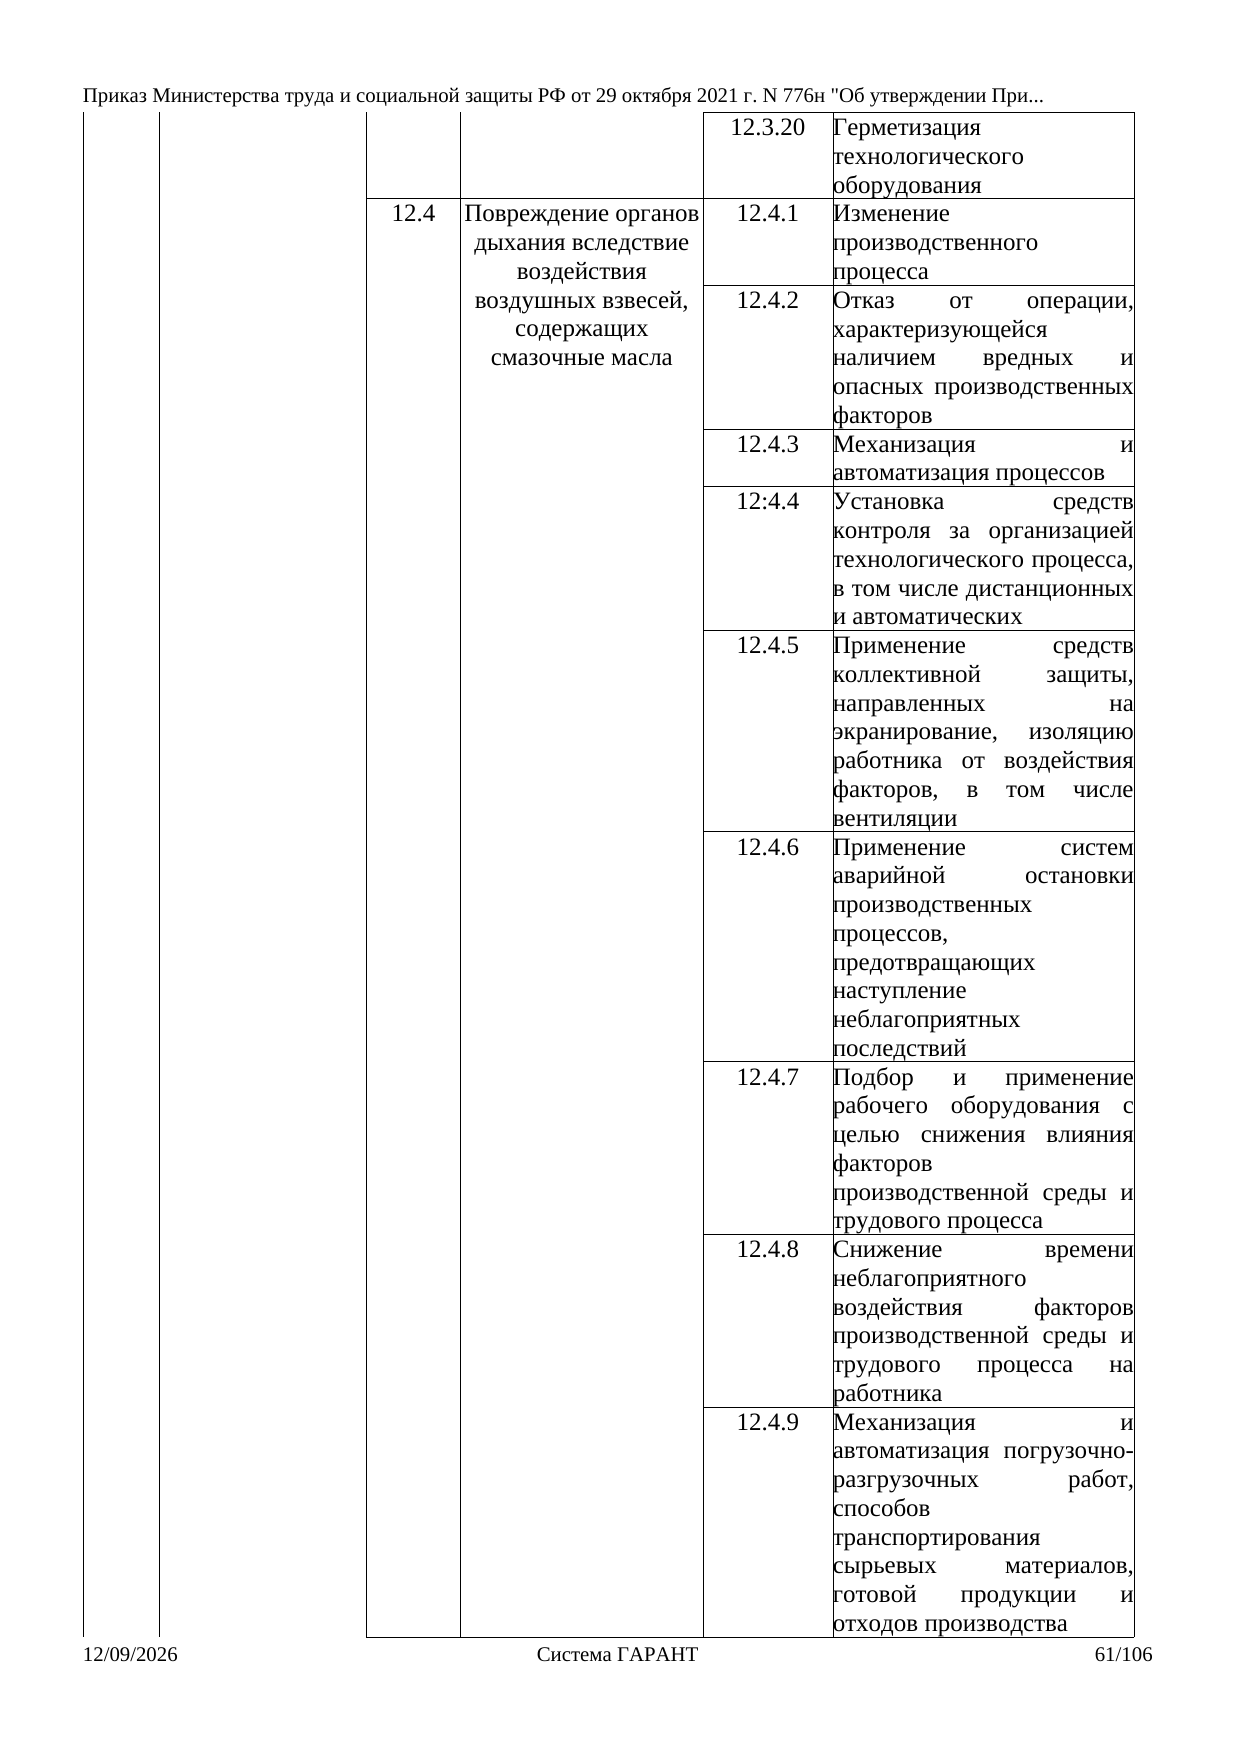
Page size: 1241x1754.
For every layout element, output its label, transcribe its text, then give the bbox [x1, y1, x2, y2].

table_cell 12.3.20 [704, 113, 833, 198]
table_cell 12.4.3 [704, 430, 833, 486]
table_cell 12.4.6 [704, 832, 833, 1061]
table_cell 12.4.8 [704, 1235, 833, 1407]
table_cell Подбор и применение рабочего оборудования с целью снижения влияния факторов производственной среды и трудового процесса [834, 1062, 1134, 1234]
table_cell Изменение производственного процесса [834, 199, 1134, 285]
table_cell 12.4.1 [704, 199, 833, 285]
table_cell [461, 112, 703, 198]
table_cell Герметизация технологического оборудования [834, 113, 1134, 198]
table_cell [160, 112, 366, 1637]
table_cell 12.4.5 [704, 631, 833, 831]
table_cell Применение средств коллективной защиты, направленных на экранирование, изоляцию работника от воздействия факторов, в том числе вентиляции [834, 631, 1134, 831]
table_cell [367, 112, 460, 198]
table_cell Применение систем аварийной остановки производственных процессов, предотвращающих наступление неблагоприятных последствий [834, 832, 1134, 1061]
table_cell 12.4.2 [704, 286, 833, 429]
table_cell 12.4 [367, 199, 460, 1637]
table_cell Механизация и автоматизация погрузочно-разгрузочных работ, способов транспортирования сырьевых материалов, готовой продукции и отходов производства [834, 1408, 1134, 1637]
table_cell Механизация и автоматизация процессов [834, 430, 1134, 486]
table_cell [84, 112, 159, 1637]
table_cell Повреждение органов дыхания вследствие воздействия воздушных взвесей, содержащих смазочные масла [461, 199, 703, 1637]
table_cell 12.4.9 [704, 1408, 833, 1637]
table_cell Снижение времени неблагоприятного воздействия факторов производственной среды и трудового процесса на работника [834, 1235, 1134, 1407]
table_cell 12:4.4 [704, 487, 833, 630]
table_cell 12.4.7 [704, 1062, 833, 1234]
table_cell Отказ от операции, характеризующейся наличием вредных и опасных производственных факторов [834, 286, 1134, 429]
table_cell Установка средств контроля за организацией технологического процесса, в том числе дистанционных и автоматических [834, 487, 1134, 630]
